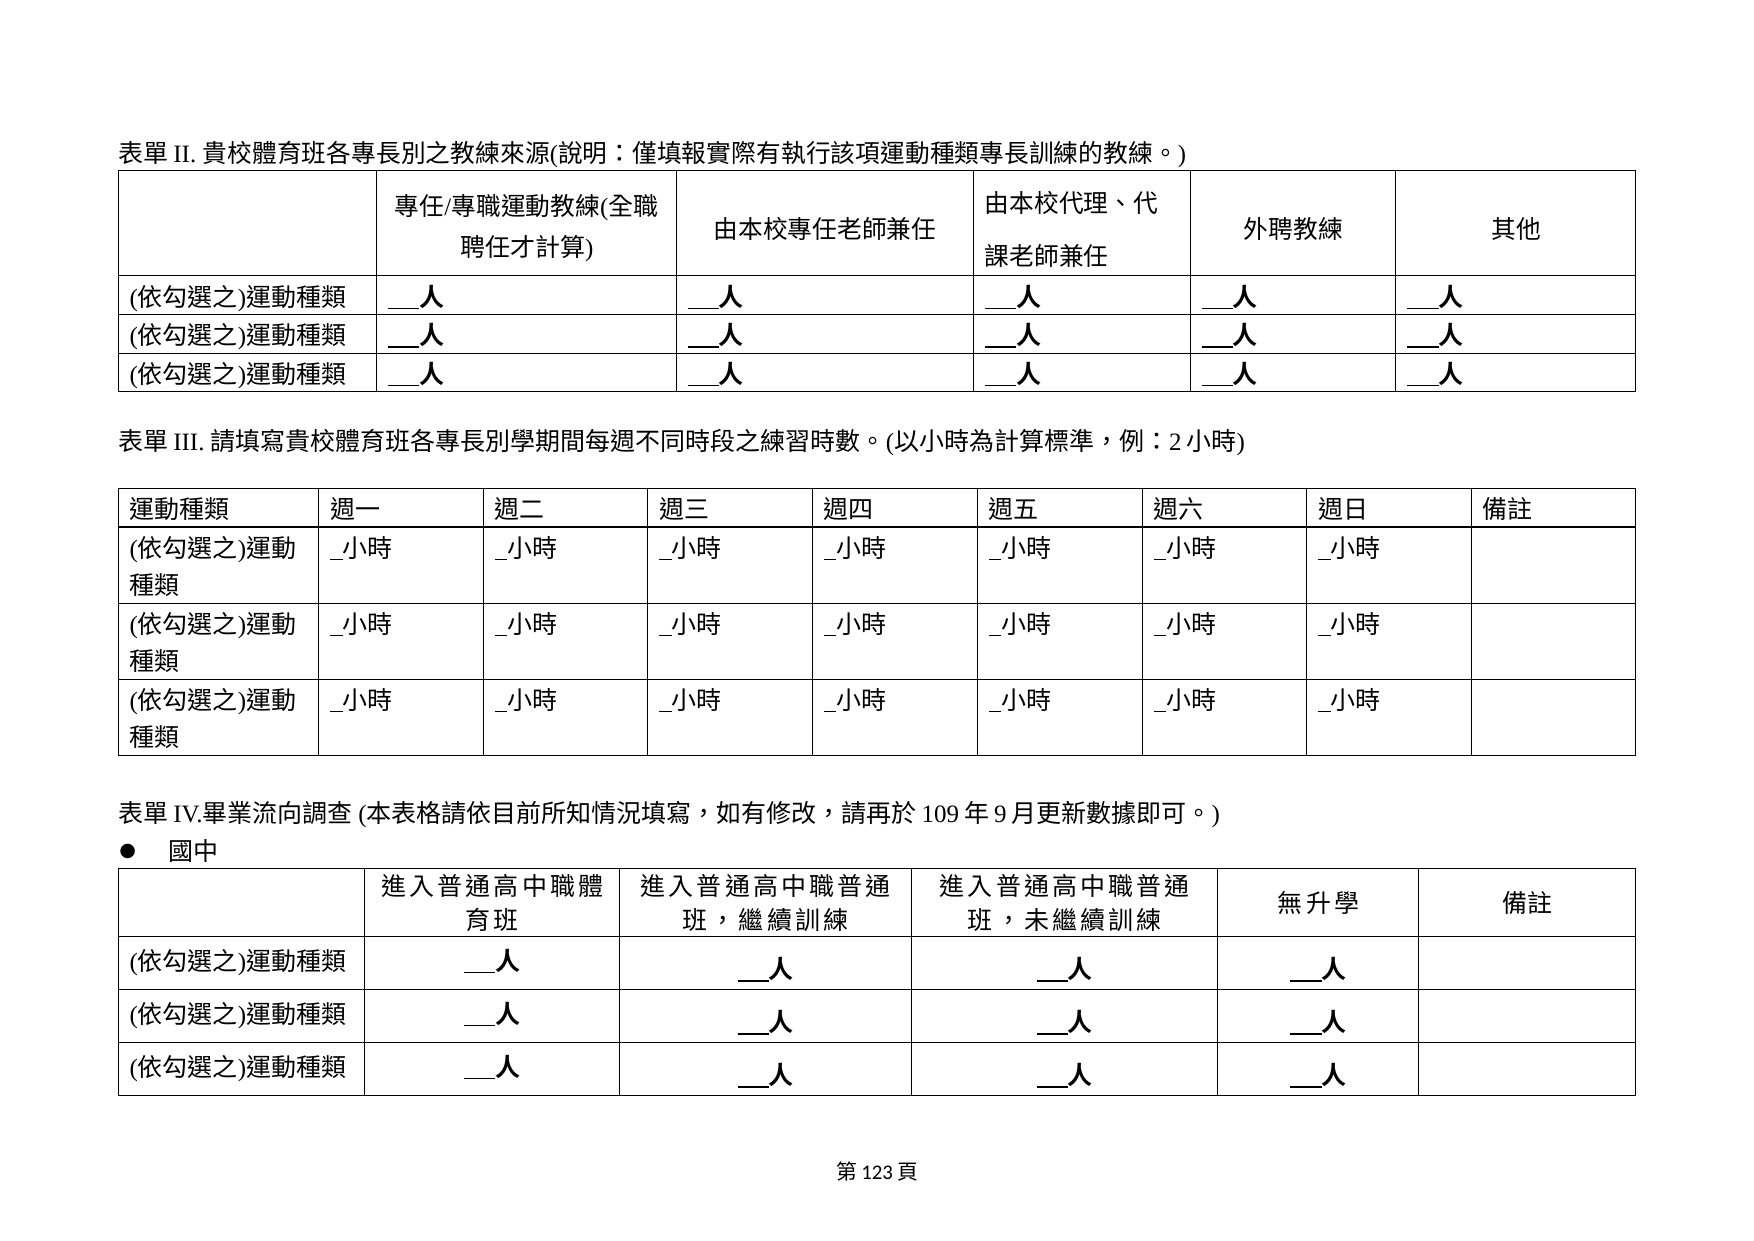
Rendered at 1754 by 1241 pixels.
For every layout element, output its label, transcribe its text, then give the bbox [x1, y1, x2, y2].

table_cell 人 [912, 990, 1217, 1042]
table_cell (依勾選之)運動種類 [119, 528, 318, 602]
table_cell 人 [677, 315, 973, 352]
list 國中 [118, 831, 1636, 868]
table_cell (依勾選之)運動種類 [119, 680, 318, 754]
table_header 其他 [1396, 171, 1635, 275]
table_cell 人 [1218, 990, 1418, 1042]
table_header 備註 [1472, 489, 1635, 526]
table_cell 人 [1396, 276, 1635, 314]
table_cell 小時 [484, 528, 647, 602]
table_cell 小時 [319, 604, 483, 678]
table_cell 小時 [484, 680, 647, 754]
table_cell 人 [620, 1043, 911, 1095]
table_header [119, 171, 376, 275]
table_header 週三 [648, 489, 812, 526]
table_header 進入普通高中職普通班，繼續訓練 [620, 869, 911, 936]
table_cell 小時 [813, 528, 977, 602]
table_cell 人 [620, 990, 911, 1042]
table_cell 小時 [1307, 528, 1471, 602]
table_cell 人 [912, 1043, 1217, 1095]
table_header 週四 [813, 489, 977, 526]
text 表單IV.畢業流向調查 (本表格請依目前所知情況填寫，如有修改，請再於109年9月更新數據即可。) [118, 793, 1636, 831]
table_cell 人 [974, 354, 1190, 391]
table_cell [1419, 937, 1635, 989]
table_cell 小時 [1143, 528, 1306, 602]
table_cell 人 [1191, 315, 1395, 352]
table_cell 人 [1218, 937, 1418, 989]
table_header 週一 [319, 489, 483, 526]
table_cell (依勾選之)運動種類 [119, 276, 376, 314]
table_cell 人 [1191, 354, 1395, 391]
table_cell 小時 [978, 680, 1142, 754]
table_cell 人 [677, 276, 973, 314]
table_cell (依勾選之)運動種類 [119, 354, 376, 391]
table_header 週日 [1307, 489, 1471, 526]
table_cell 人 [1396, 354, 1635, 391]
table_cell 小時 [319, 680, 483, 754]
table_cell 小時 [1307, 680, 1471, 754]
table_header 進入普通高中職體育班 [365, 869, 619, 936]
table_cell 小時 [319, 528, 483, 602]
table_cell 人 [1218, 1043, 1418, 1095]
table_header 專任/專職運動教練(全職聘任才計算) [377, 171, 676, 275]
text 表單III. 請填寫貴校體育班各專長別學期間每週不同時段之練習時數。(以小時為計算標準，例：2小時) [118, 421, 1636, 459]
table_cell 小時 [648, 604, 812, 678]
table_cell 小時 [1307, 604, 1471, 678]
table_cell 人 [1396, 315, 1635, 352]
table_cell 人 [377, 315, 676, 352]
table_cell 人 [377, 354, 676, 391]
table_header 週六 [1143, 489, 1306, 526]
table_header 週二 [484, 489, 647, 526]
table_cell 人 [677, 354, 973, 391]
table_header 無升學 [1218, 869, 1418, 936]
table_cell 人 [377, 276, 676, 314]
table_cell 小時 [813, 604, 977, 678]
table_cell 小時 [648, 680, 812, 754]
table_header 進入普通高中職普通班，未繼續訓練 [912, 869, 1217, 936]
table_cell 小時 [484, 604, 647, 678]
table_cell 小時 [978, 604, 1142, 678]
table_header 運動種類 [119, 489, 318, 526]
table_cell (依勾選之)運動種類 [119, 937, 364, 989]
table_cell [1472, 680, 1635, 754]
table_header [119, 869, 364, 936]
table_header 外聘教練 [1191, 171, 1395, 275]
table_cell 人 [912, 937, 1217, 989]
table_cell [1419, 1043, 1635, 1095]
table_header 備註 [1419, 869, 1635, 936]
table_cell (依勾選之)運動種類 [119, 990, 364, 1042]
table_cell (依勾選之)運動種類 [119, 1043, 364, 1095]
table_cell 人 [365, 990, 619, 1042]
table_cell [1472, 528, 1635, 602]
table_header 由本校代理、代課老師兼任 [974, 171, 1190, 275]
table_cell 人 [974, 315, 1190, 352]
table_cell [1472, 604, 1635, 678]
table_cell 人 [974, 276, 1190, 314]
table_cell (依勾選之)運動種類 [119, 604, 318, 678]
table_cell 小時 [978, 528, 1142, 602]
table_cell 人 [620, 937, 911, 989]
table_cell 小時 [648, 528, 812, 602]
text 表單II. 貴校體育班各專長別之教練來源(說明：僅填報實際有執行該項運動種類專長訓練的教練。) [118, 133, 1636, 170]
table_cell 小時 [813, 680, 977, 754]
table_cell (依勾選之)運動種類 [119, 315, 376, 352]
table_header 由本校專任老師兼任 [677, 171, 973, 275]
table_cell [1419, 990, 1635, 1042]
table_header 週五 [978, 489, 1142, 526]
table_cell 人 [1191, 276, 1395, 314]
table_cell 人 [365, 937, 619, 989]
table_cell 小時 [1143, 680, 1306, 754]
table_cell 小時 [1143, 604, 1306, 678]
table_cell 人 [365, 1043, 619, 1095]
